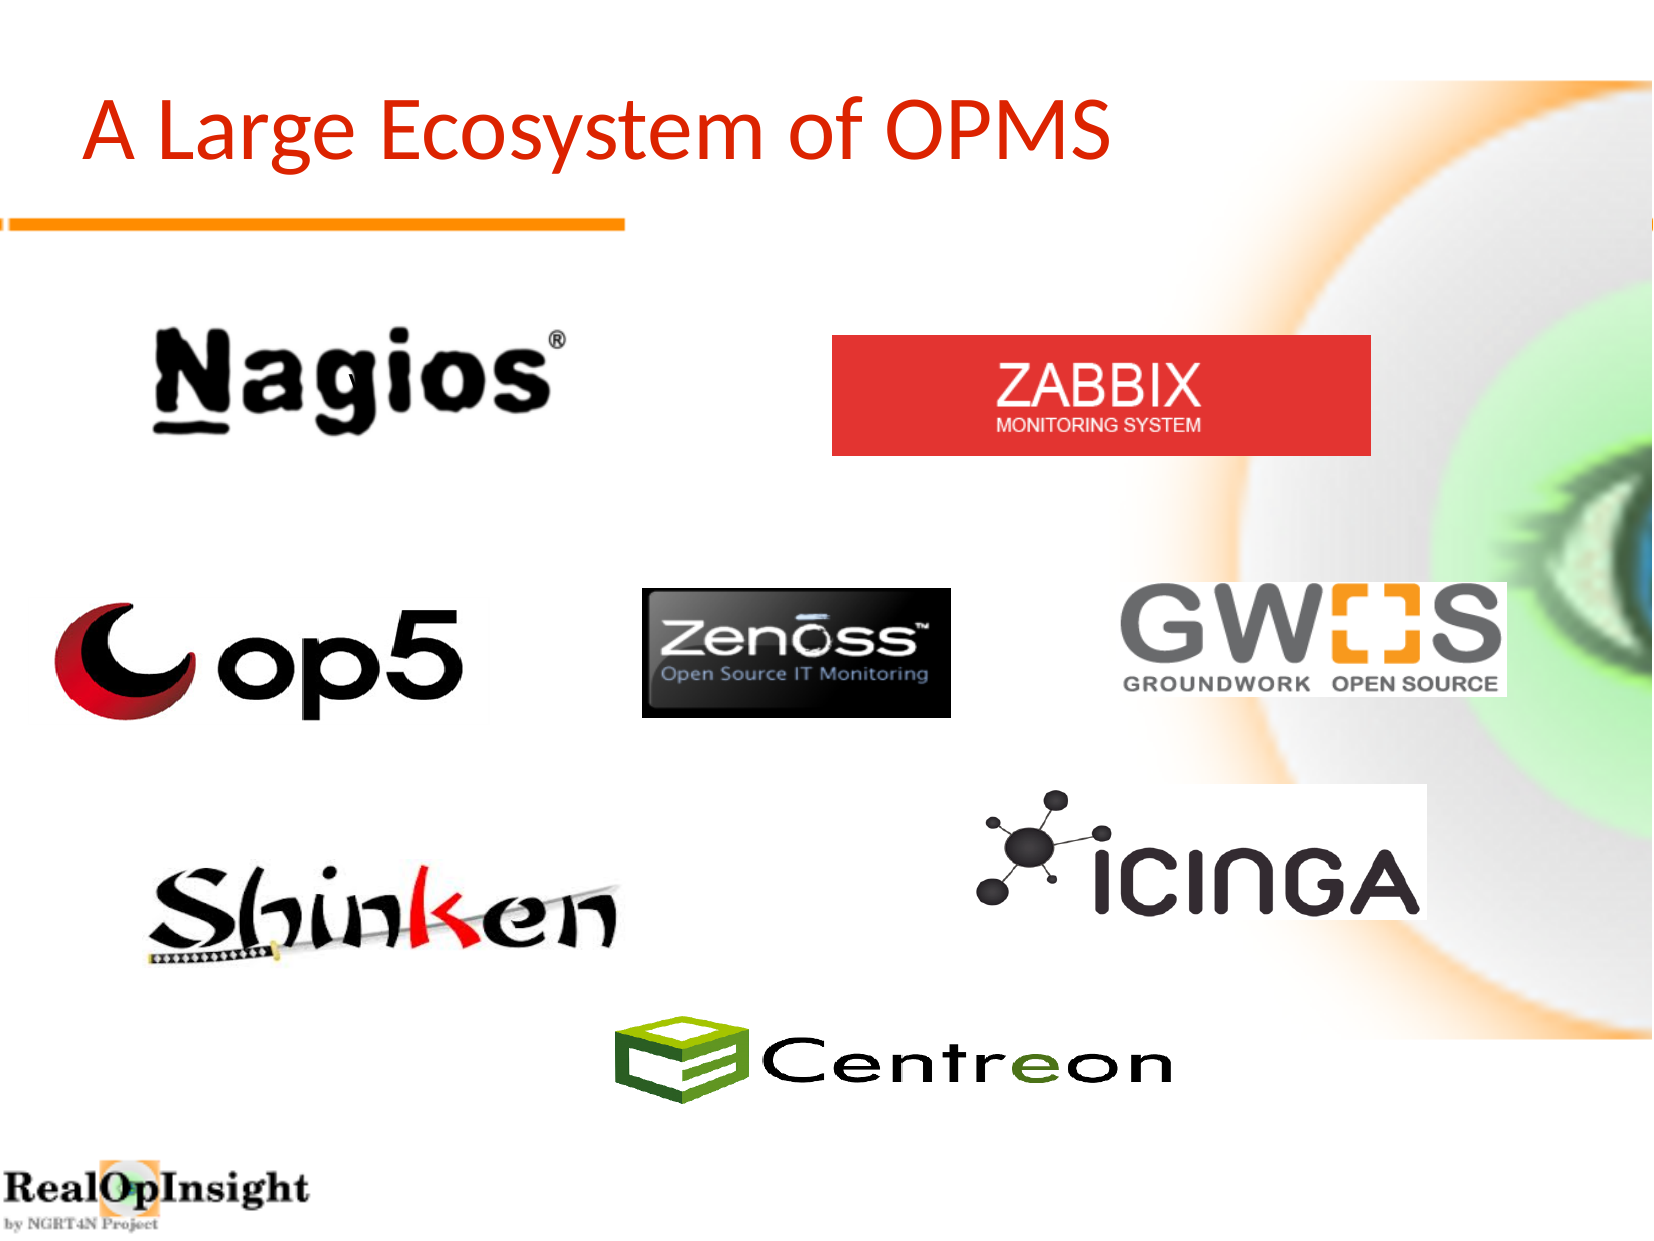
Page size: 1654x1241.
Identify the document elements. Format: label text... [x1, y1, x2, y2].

title A Large Ecosystem of OPMS [82, 55, 1547, 219]
picture [0, 0, 1654, 1241]
